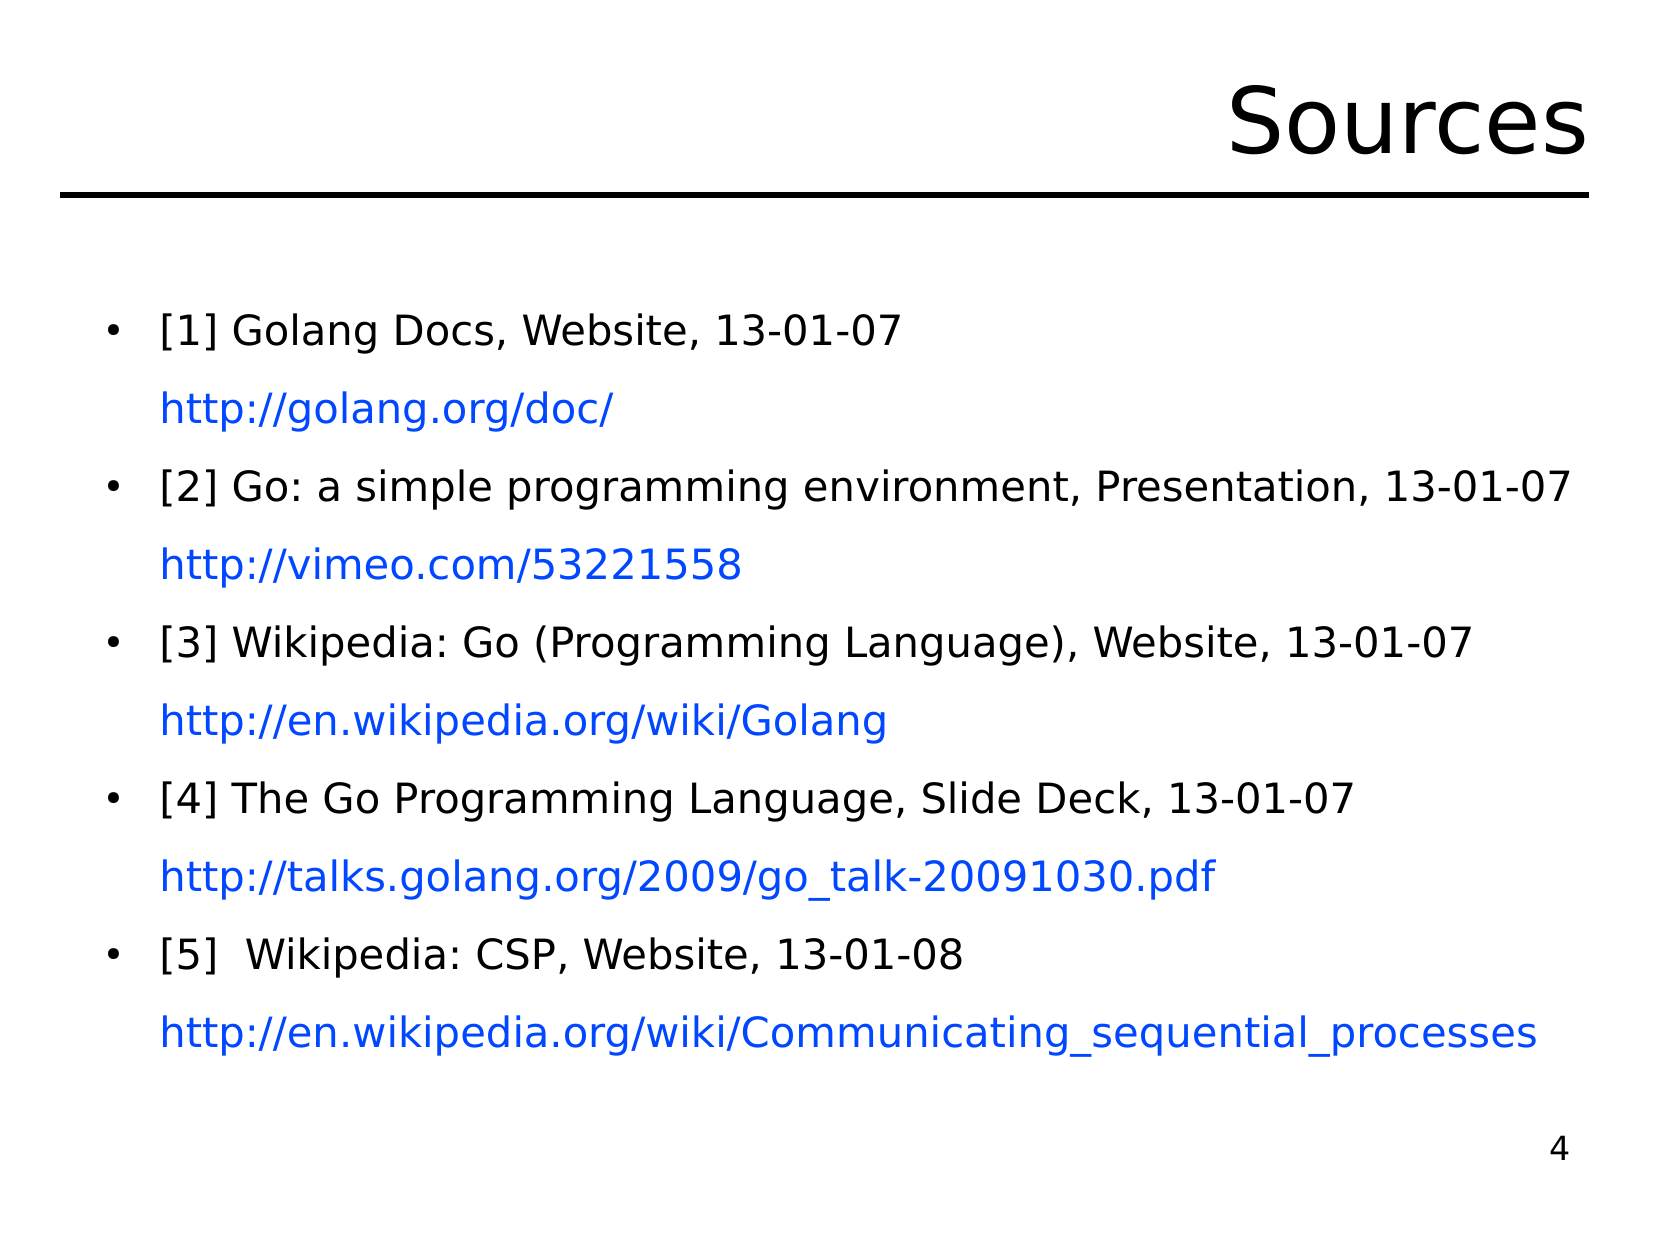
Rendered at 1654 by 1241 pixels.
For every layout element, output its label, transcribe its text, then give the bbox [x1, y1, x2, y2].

list [1] Golang Docs, Website, 13-01-07 http://golang.org/doc/ [2] Go: a simple programming environment, Presentation, 13-01-07 http://vimeo.com/53221558 [3] Wikipedia: Go (Programming Language), Website, 13-01-07 http://en.wikipedia.org/wiki/Golang [4] The Go Programming Language, Slide Deck, 13-01-07 http://talks.golang.org/2009/go_talk-20091030.pdf [5] Wikipedia: CSP, Website, 13-01-08 http://en.wikipedia.org/wiki/Communicating_sequential_processes [88, 306, 1577, 1111]
title Sources [101, 17, 1590, 226]
